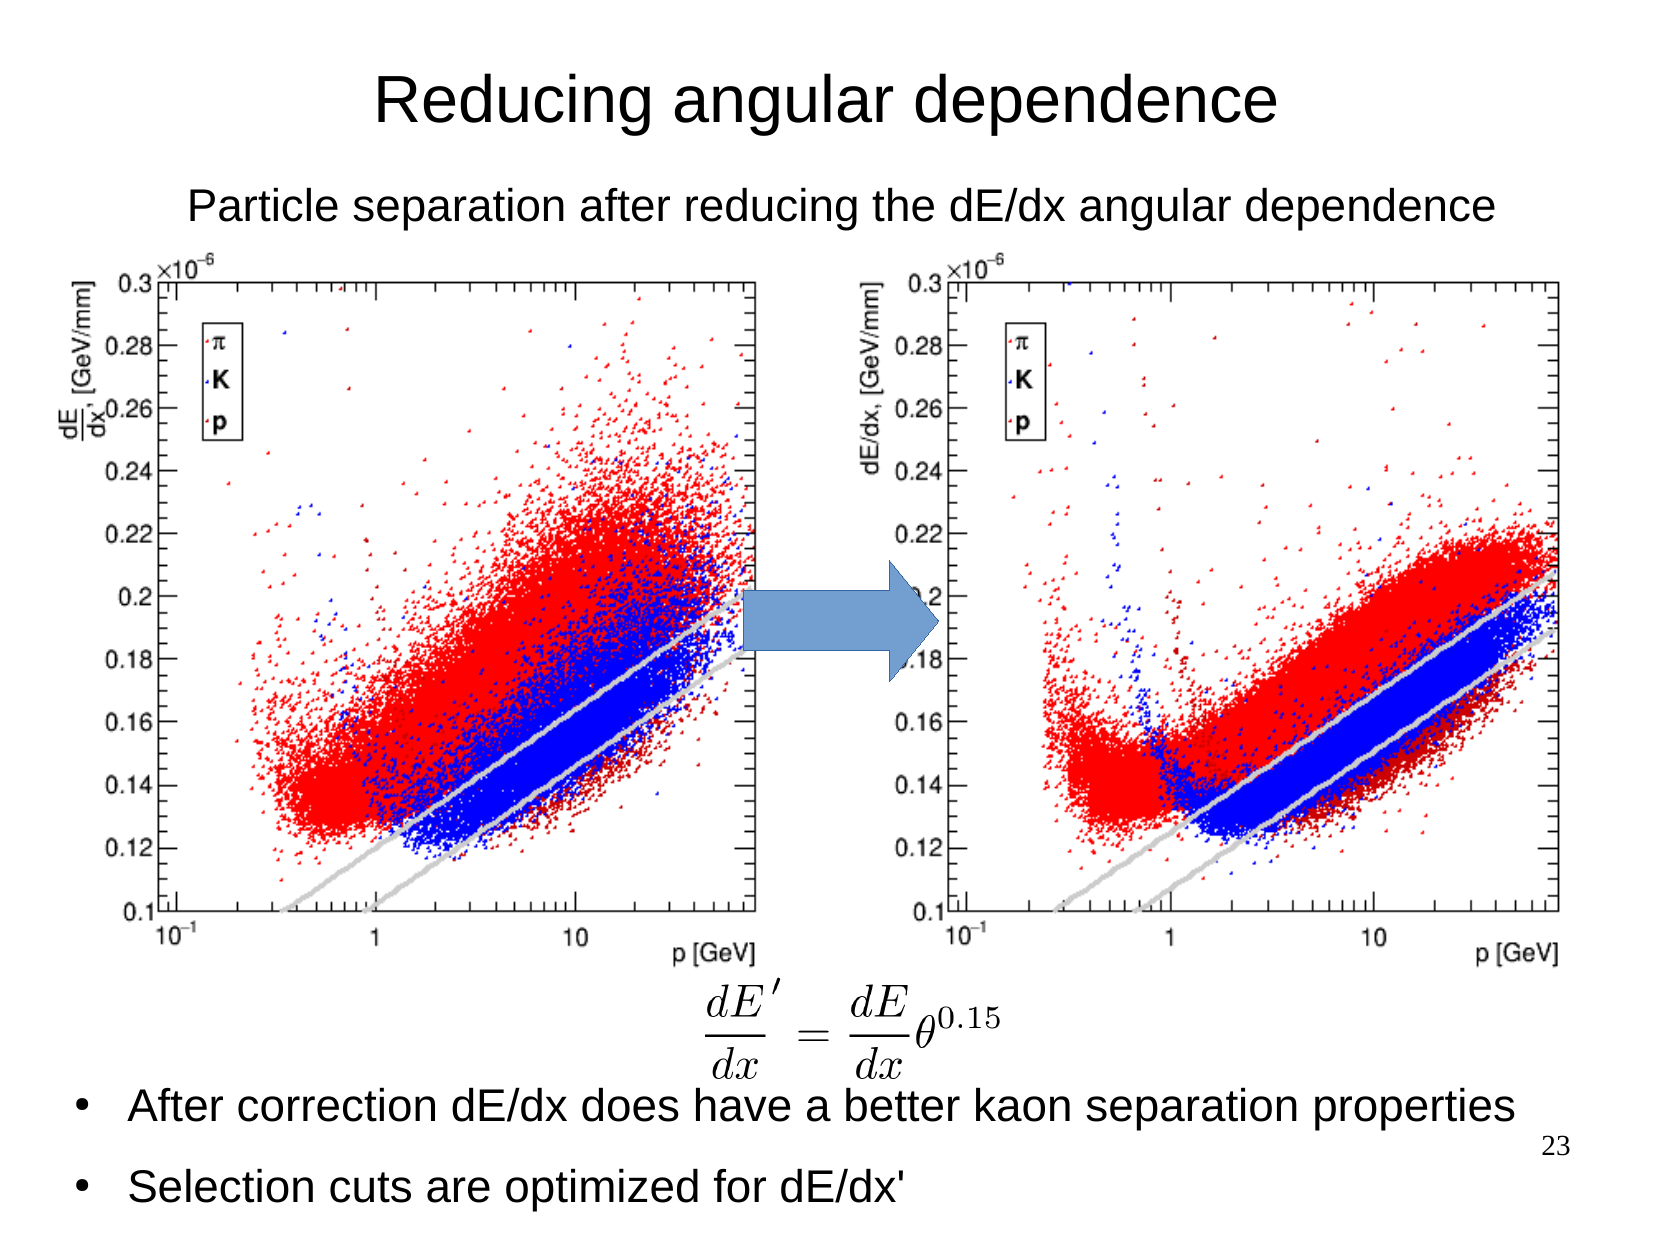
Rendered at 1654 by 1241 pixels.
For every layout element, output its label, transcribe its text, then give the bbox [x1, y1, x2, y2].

title Reducing angular dependence [82, 49, 1571, 151]
picture [53, 298, 1592, 1079]
list After correction dE/dx does have a better kaon separation properties Selection cuts are optimized for dE/dx' [56, 1080, 1561, 1231]
text_box [743, 560, 939, 682]
text_box Particle separation after reducing the dE/dx angular dependence [6, 180, 1621, 298]
